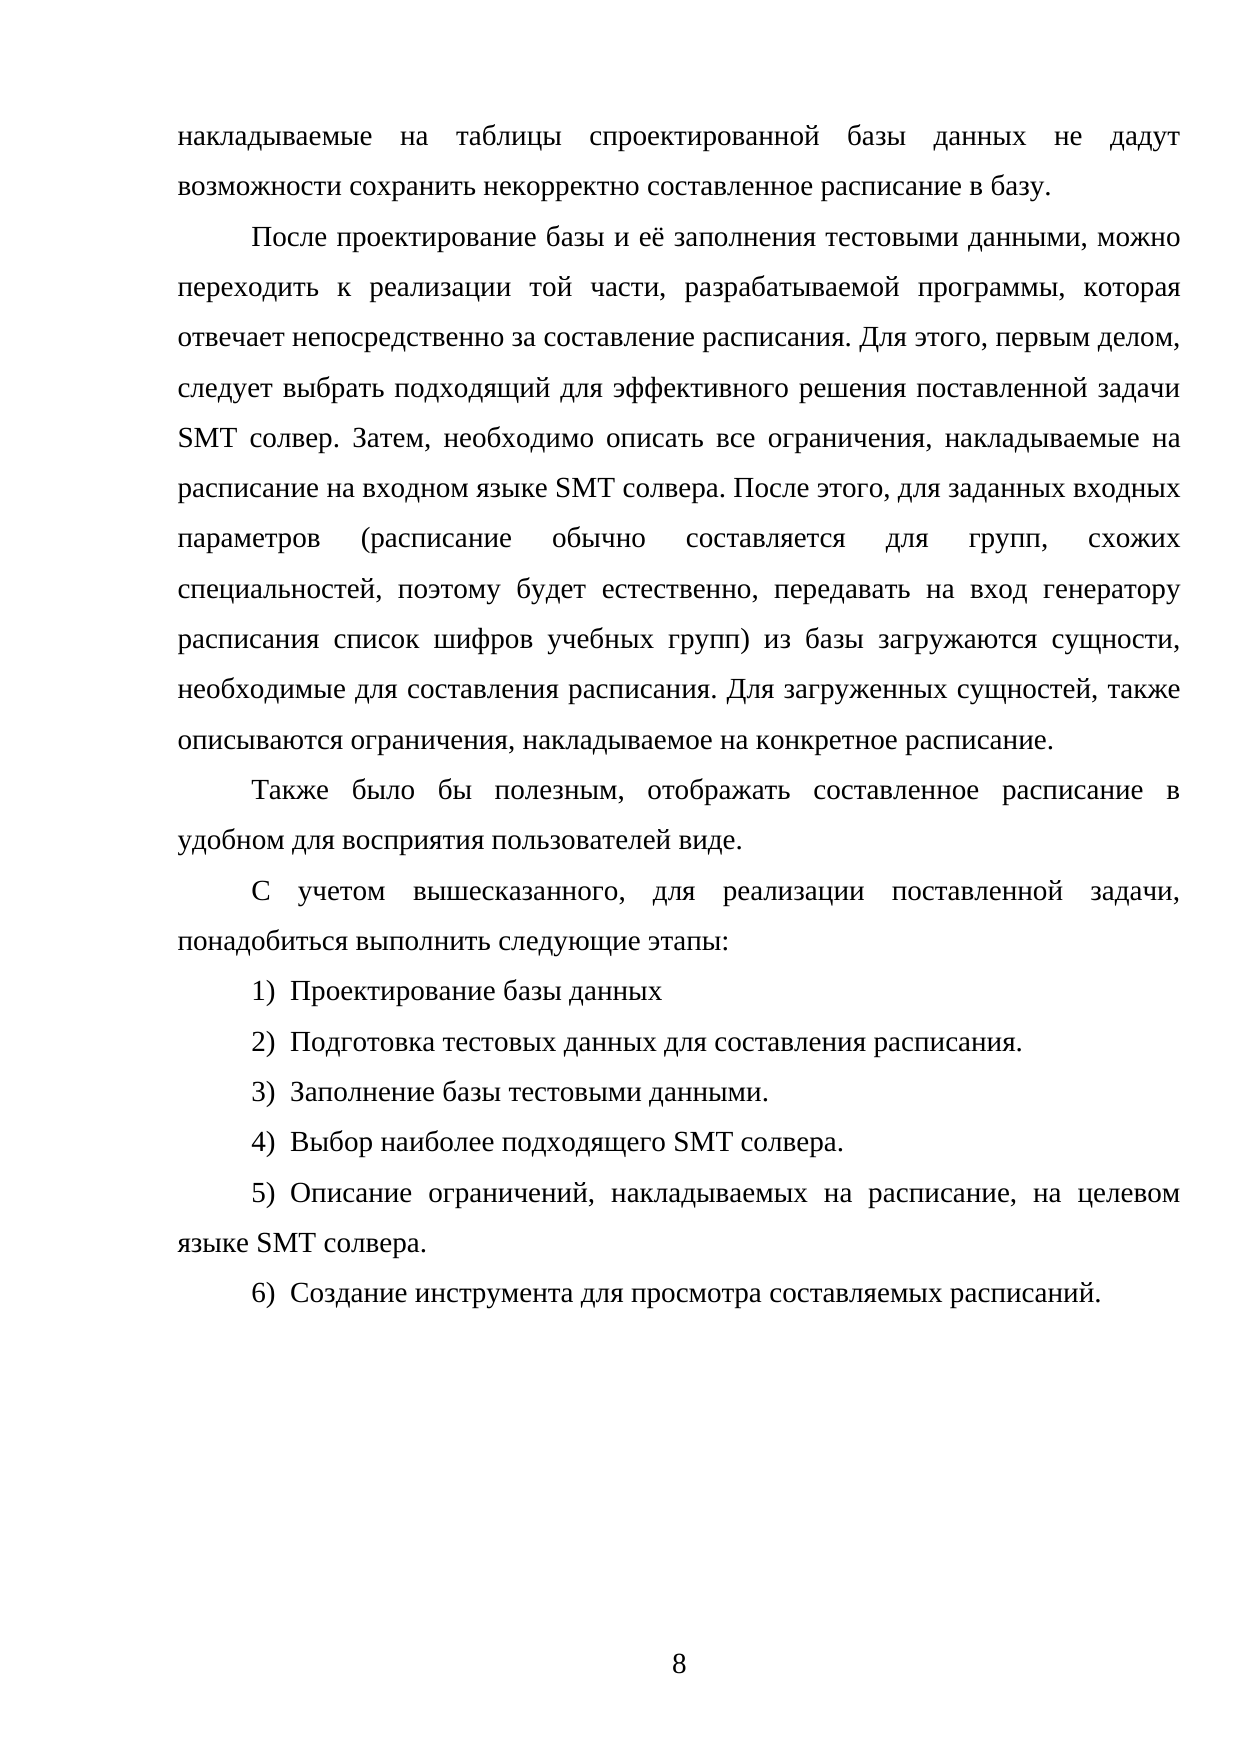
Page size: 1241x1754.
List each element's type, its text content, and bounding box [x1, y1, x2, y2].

list Заполнение базы тестовыми данными. [177, 1074, 1181, 1108]
list Создание инструмента для просмотра составляемых расписаний. [177, 1275, 1181, 1309]
text С учетом вышесказанного, для реализации поставленной задачи, понадобиться выполнить следующие этапы: [177, 873, 1181, 957]
list Выбор наиболее подходящего SMT солвера. [177, 1124, 1181, 1158]
text После проектирование базы и её заполнения тестовыми данными, можно переходить к реализации той части, разрабатываемой программы, которая отвечает непосредственно за составление расписания. Для этого, первым делом, следует выбрать подходящий для эффективного решения поставленной задачи SMT солвер. Затем, необходимо описать все ограничения, накладываемые на расписание на входном языке SMT солвера. После этого, для заданных входных параметров (расписание обычно составляется для групп, схожих специальностей, поэтому будет естественно, передавать на вход генератору расписания список шифров учебных групп) из базы загружаются сущности, необходимые для составления расписания. Для загруженных сущностей, также описываются ограничения, накладываемое на конкретное расписание. [177, 219, 1181, 755]
list Подготовка тестовых данных для составления расписания. [177, 1024, 1181, 1057]
list Описание ограничений, накладываемых на расписание, на целевом языке SMT солвера. [177, 1175, 1181, 1258]
text накладываемые на таблицы спроектированной базы данных не дадут возможности сохранить некорректно составленное расписание в базу. [177, 118, 1181, 202]
text Также было бы полезным, отображать составленное расписание в удобном для восприятия пользователей виде. [177, 772, 1181, 856]
list Проектирование базы данных [177, 973, 1181, 1007]
